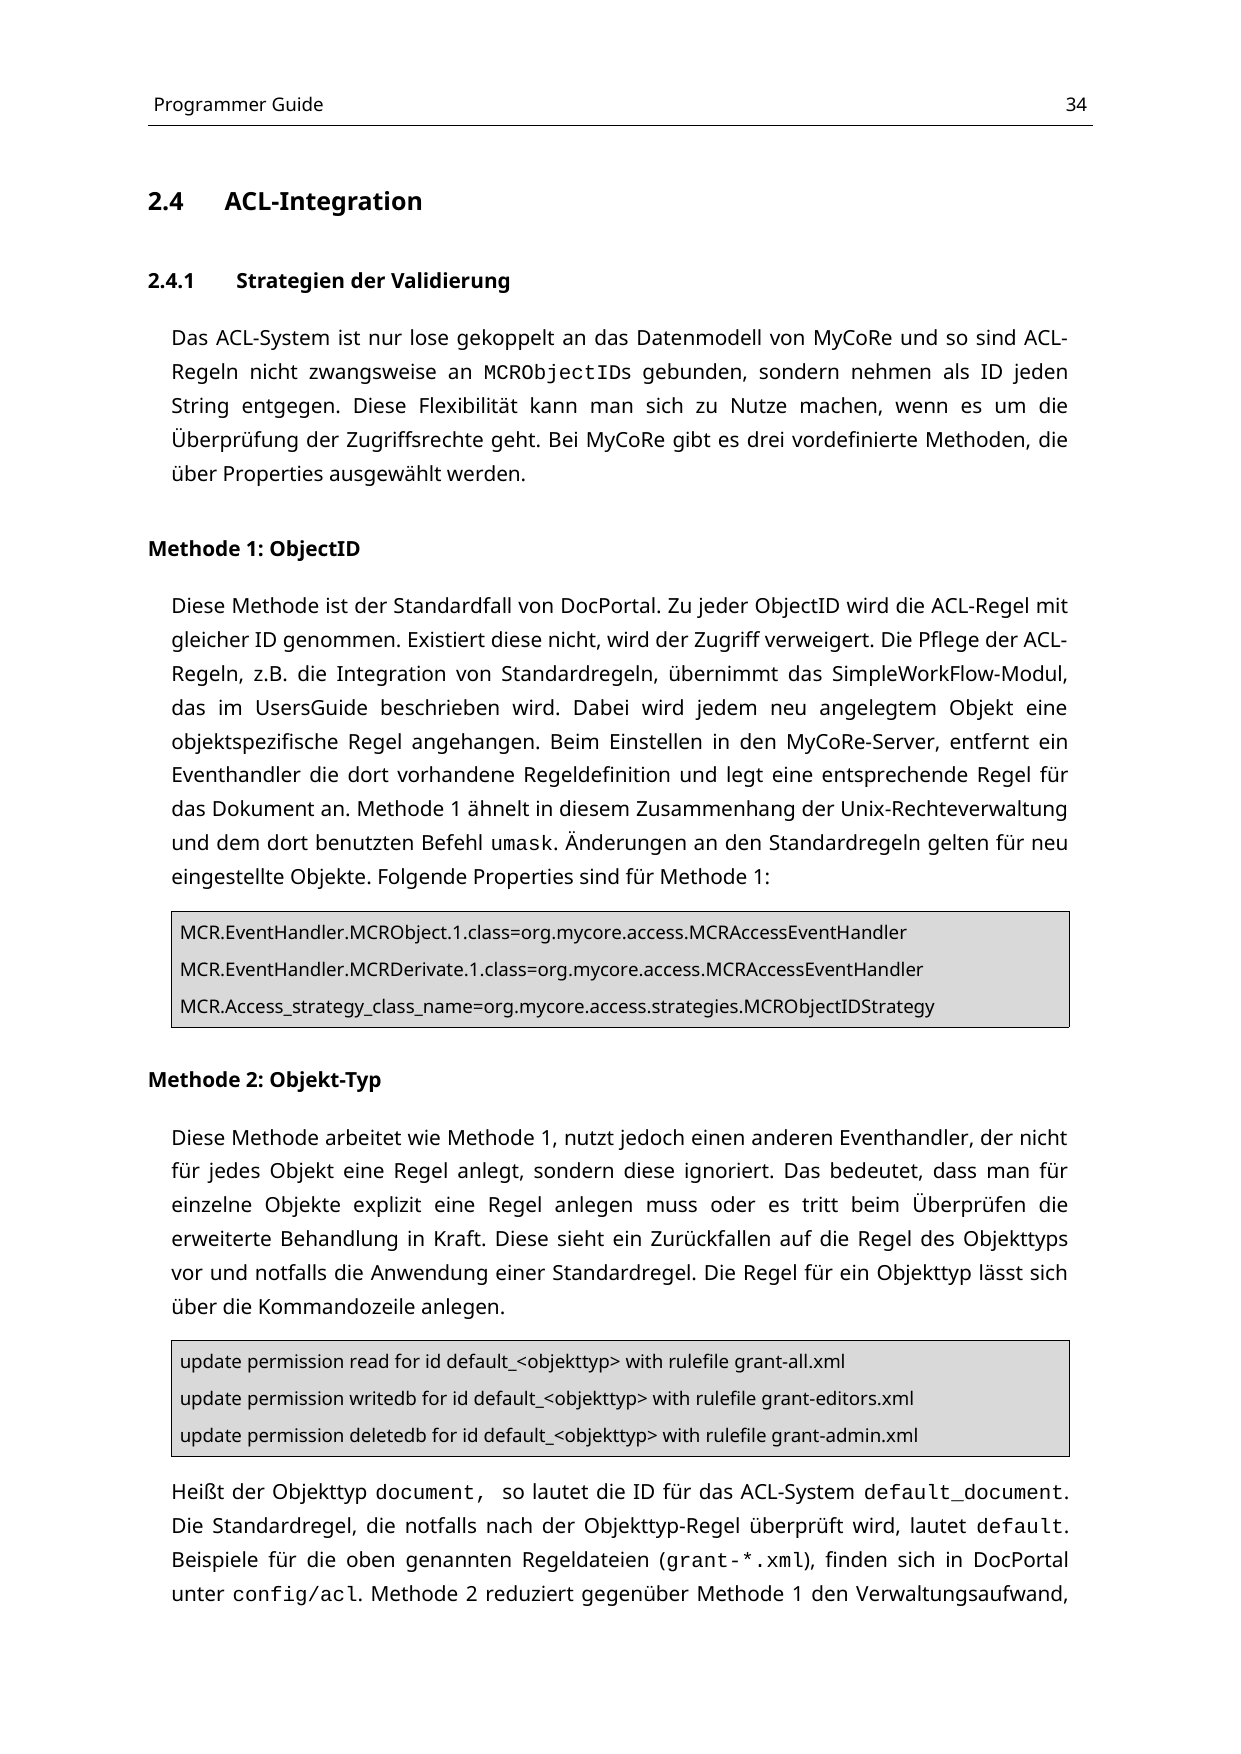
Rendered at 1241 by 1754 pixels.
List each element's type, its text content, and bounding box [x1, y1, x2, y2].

subtitle Strategien der Validierung [148, 266, 1093, 294]
subtitle ACL-Integration [148, 184, 1093, 218]
text MCR.EventHandler.MCRDerivate.1.class=org.mycore.access.MCRAccessEventHandler [172, 948, 1069, 982]
text MCR.EventHandler.MCRObject.1.class=org.mycore.access.MCRAccessEventHandler [172, 912, 1069, 945]
text update permission deletedb for id default_<objekttyp> with rulefile grant-admin.xml [172, 1414, 1069, 1456]
text Das ACL-System ist nur lose gekoppelt an das Datenmodell von MyCoRe und so sind ACL-Regeln nicht zwangsweise an MCRObjectIDs gebunden, sondern nehmen als ID jeden String entgegen. Diese Flexibilität kann man sich zu Nutze machen, wenn es um die Überprüfung der Zugriffsrechte geht. Bei MyCoRe gibt es drei vordefinierte Methoden, die über Properties ausgewählt werden. [171, 323, 1069, 487]
text MCR.Access_strategy_class_name=org.mycore.access.strategies.MCRObjectIDStrategy [172, 985, 1069, 1027]
subtitle Methode 1: ObjectID [148, 534, 1093, 562]
subtitle Methode 2: Objekt-Typ [148, 1065, 1093, 1093]
text Heißt der Objekttyp document, so lautet die ID für das ACL-System default_document. Die Standardregel, die notfalls nach der Objekttyp-Regel überprüft wird, lautet default. Beispiele für die oben genannten Regeldateien (grant-*.xml), finden sich in DocPortal unter config/acl. Methode 2 reduziert gegenüber Methode 1 den Verwaltungsaufwand, [171, 1477, 1069, 1608]
text Diese Methode ist der Standardfall von DocPortal. Zu jeder ObjectID wird die ACL-Regel mit gleicher ID genommen. Existiert diese nicht, wird der Zugriff verweigert. Die Pflege der ACL-Regeln, z.B. die Integration von Standardregeln, übernimmt das SimpleWorkFlow-Modul, das im UsersGuide beschrieben wird. Dabei wird jedem neu angelegtem Objekt eine objektspezifische Regel angehangen. Beim Einstellen in den MyCoRe-Server, entfernt ein Eventhandler die dort vorhandene Regeldefinition und legt eine entsprechende Regel für das Dokument an. Methode 1 ähnelt in diesem Zusammenhang der Unix-Rechteverwaltung und dem dort benutzten Befehl umask. Änderungen an den Standardregeln gelten für neu eingestellte Objekte. Folgende Properties sind für Methode 1: [171, 591, 1069, 891]
text Diese Methode arbeitet wie Methode 1, nutzt jedoch einen anderen Eventhandler, der nicht für jedes Objekt eine Regel anlegt, sondern diese ignoriert. Das bedeutet, dass man für einzelne Objekte explizit eine Regel anlegen muss oder es tritt beim Überprüfen die erweiterte Behandlung in Kraft. Diese sieht ein Zurückfallen auf die Regel des Objekttyps vor und notfalls die Anwendung einer Standardregel. Die Regel für ein Objekttyp lässt sich über die Kommandozeile anlegen. [171, 1123, 1069, 1320]
text update permission writedb for id default_<objekttyp> with rulefile grant-editors.xml [172, 1377, 1069, 1411]
text update permission read for id default_<objekttyp> with rulefile grant-all.xml [172, 1341, 1069, 1374]
